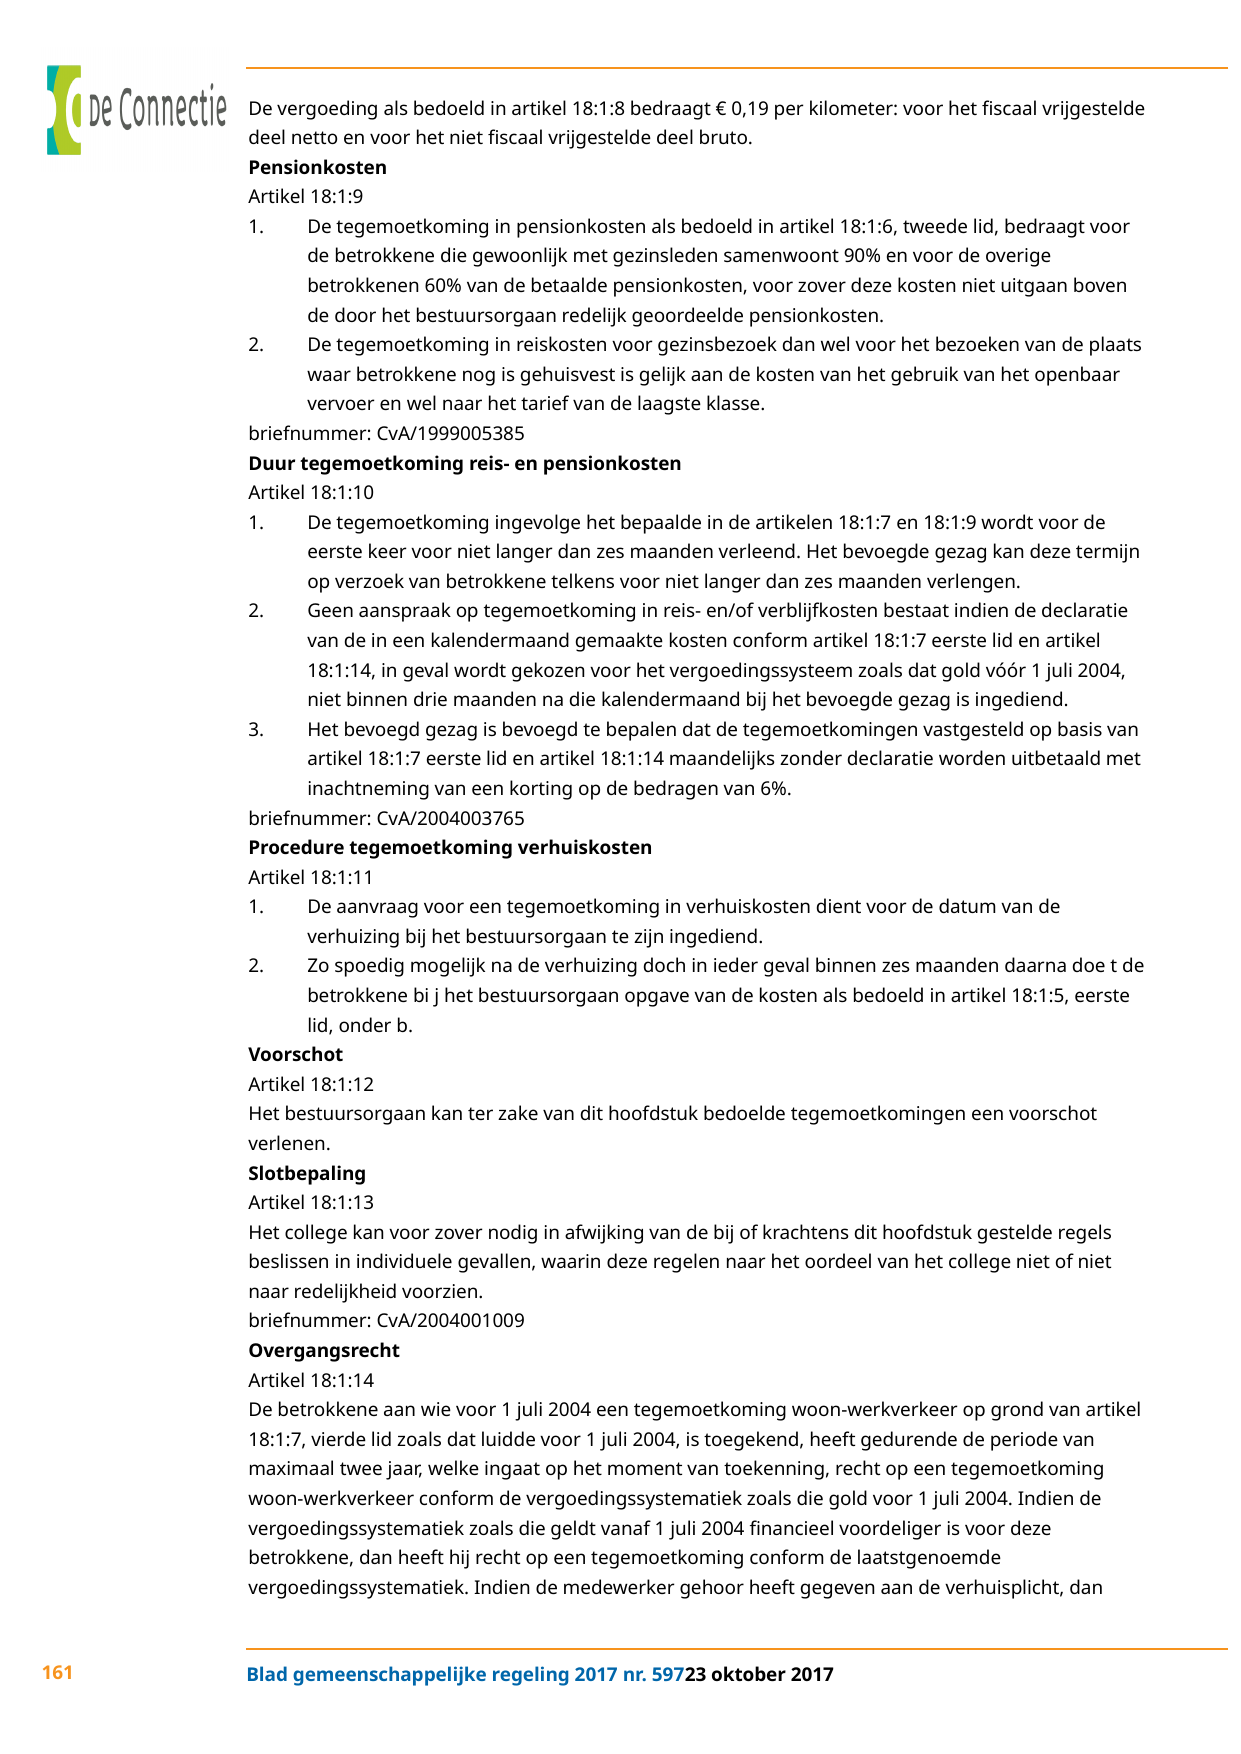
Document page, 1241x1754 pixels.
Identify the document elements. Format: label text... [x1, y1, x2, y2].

text briefnummer: CvA/1999005385 [248, 420, 1152, 446]
list Het bevoegd gezag is bevoegd te bepalen dat de tegemoetkomingen vastgesteld op basis van artikel 18:1:7 eerste lid en artikel 18:1:14 maandelijks zonder declaratie worden uitbetaald met inachtneming van een korting op de bedragen van 6%. [248, 716, 1152, 801]
text Artikel 18:1:13 [248, 1189, 1152, 1215]
text Artikel 18:1:10 [248, 479, 1152, 505]
text Overgangsrecht [248, 1337, 1152, 1363]
text Slotbepaling [248, 1160, 1152, 1186]
list De tegemoetkoming in reiskosten voor gezinsbezoek dan wel voor het bezoeken van de plaats waar betrokkene nog is gehuisvest is gelijk aan de kosten van het gebruik van het openbaar vervoer en wel naar het tarief van de laagste klasse. [248, 331, 1152, 416]
text Voorschot [248, 1041, 1152, 1067]
text De vergoeding als bedoeld in artikel 18:1:8 bedraagt € 0,19 per kilometer: voor het fiscaal vrijgestelde deel netto en voor het niet fiscaal vrijgestelde deel bruto. [248, 95, 1152, 150]
text Het bestuursorgaan kan ter zake van dit hoofdstuk bedoelde tegemoetkomingen een voorschot verlenen. [248, 1101, 1152, 1156]
text Procedure tegemoetkoming verhuiskosten [248, 834, 1152, 860]
text briefnummer: CvA/2004001009 [248, 1308, 1152, 1333]
text Duur tegemoetkoming reis- en pensionkosten [248, 450, 1152, 476]
text Artikel 18:1:9 [248, 183, 1152, 209]
text Artikel 18:1:11 [248, 864, 1152, 890]
text Het college kan voor zover nodig in afwijking van de bij of krachtens dit hoofdstuk gestelde regels beslissen in individuele gevallen, waarin deze regelen naar het oordeel van het college niet of niet naar redelijkheid voorzien. [248, 1219, 1152, 1304]
text briefnummer: CvA/2004003765 [248, 805, 1152, 831]
list Geen aanspraak op tegemoetkoming in reis- en/of verblijfkosten bestaat indien de declaratie van de in een kalendermaand gemaakte kosten conform artikel 18:1:7 eerste lid en artikel 18:1:14, in geval wordt gekozen voor het vergoedingssysteem zoals dat gold vóór 1 juli 2004, niet binnen drie maanden na die kalendermaand bij het bevoegde gezag is ingediend. [248, 598, 1152, 712]
picture [41, 47, 231, 172]
text De betrokkene aan wie voor 1 juli 2004 een tegemoetkoming woon-werkverkeer op grond van artikel 18:1:7, vierde lid zoals dat luidde voor 1 juli 2004, is toegekend, heeft gedurende de periode van maximaal twee jaar, welke ingaat op het moment van toekenning, recht op een tegemoetkoming woon-werkverkeer conform de vergoedingssystematiek zoals die gold voor 1 juli 2004. Indien de vergoedingssystematiek zoals die geldt vanaf 1 juli 2004 financieel voordeliger is voor deze betrokkene, dan heeft hij recht op een tegemoetkoming conform de laatstgenoemde vergoedingssystematiek. Indien de medewerker gehoor heeft gegeven aan de verhuisplicht, dan [248, 1396, 1152, 1600]
text Artikel 18:1:12 [248, 1071, 1152, 1097]
text Artikel 18:1:14 [248, 1367, 1152, 1393]
list De tegemoetkoming ingevolge het bepaalde in de artikelen 18:1:7 en 18:1:9 wordt voor de eerste keer voor niet langer dan zes maanden verleend. Het bevoegde gezag kan deze termijn op verzoek van betrokkene telkens voor niet langer dan zes maanden verlengen. [248, 509, 1152, 594]
text Pensionkosten [248, 154, 1152, 180]
list De tegemoetkoming in pensionkosten als bedoeld in artikel 18:1:6, tweede lid, bedraagt voor de betrokkene die gewoonlijk met gezinsleden samenwoont 90% en voor de overige betrokkenen 60% van de betaalde pensionkosten, voor zover deze kosten niet uitgaan boven de door het bestuursorgaan redelijk geoordeelde pensionkosten. [248, 213, 1152, 328]
list Zo spoedig mogelijk na de verhuizing doch in ieder geval binnen zes maanden daarna doe t de betrokkene bi j het bestuursorgaan opgave van de kosten als bedoeld in artikel 18:1:5, eerste lid, onder b. [248, 953, 1152, 1038]
list De aanvraag voor een tegemoetkoming in verhuiskosten dient voor de datum van de verhuizing bij het bestuursorgaan te zijn ingediend. [248, 893, 1152, 949]
